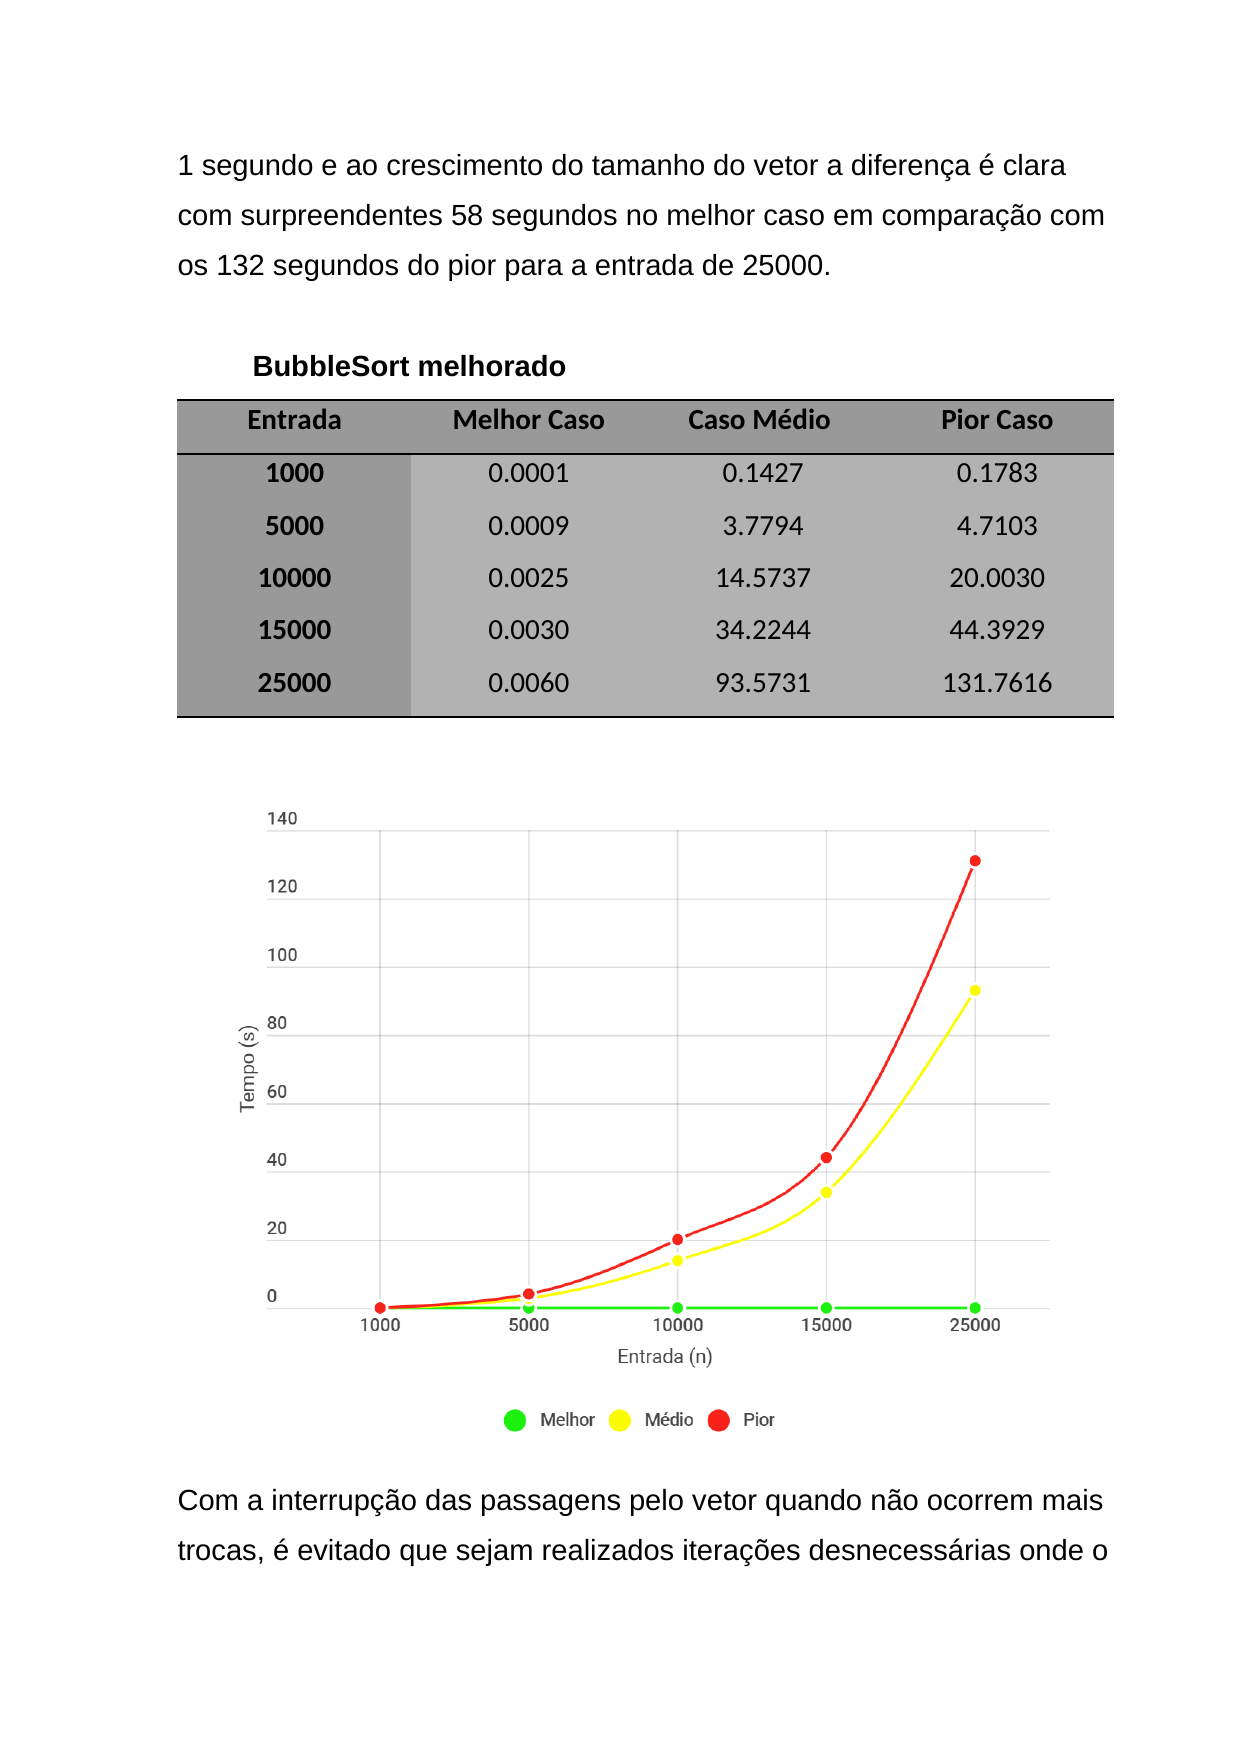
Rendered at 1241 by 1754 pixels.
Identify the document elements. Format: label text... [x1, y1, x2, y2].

table_cell 34.2244 [646, 611, 880, 664]
table_cell 0.1783 [880, 455, 1114, 507]
table_cell 0.0025 [411, 559, 646, 611]
table_cell 0.0060 [411, 664, 646, 716]
table_cell 4.7103 [880, 507, 1114, 559]
table_cell 14.5737 [646, 559, 880, 611]
text BubbleSort melhorado [177, 349, 1114, 382]
table_cell 131.7616 [880, 664, 1114, 716]
table_cell 15000 [177, 611, 411, 664]
text Com a interrupção das passagens pelo vetor quando não ocorrem mais trocas, é evitado que sejam realizados iterações desnecessárias onde o [177, 1464, 1114, 1567]
text 1 segundo e ao crescimento do tamanho do vetor a diferença é clara com surpreendentes 58 segundos no melhor caso em comparação com os 132 segundos do pior para a entrada de 25000. [177, 148, 1114, 282]
table_header Pior Caso [880, 401, 1114, 453]
table_cell 10000 [177, 559, 411, 611]
table_cell 25000 [177, 664, 411, 716]
table_cell 3.7794 [646, 507, 880, 559]
table_cell 0.1427 [646, 455, 880, 507]
table_cell 0.0030 [411, 611, 646, 664]
table_header Melhor Caso [411, 401, 646, 453]
picture [179, 777, 1114, 1447]
table_cell 0.0009 [411, 507, 646, 559]
table_header Entrada [177, 401, 411, 453]
table_header Caso Médio [646, 401, 880, 453]
table_cell 20.0030 [880, 559, 1114, 611]
table_cell 44.3929 [880, 611, 1114, 664]
table_cell 5000 [177, 507, 411, 559]
table_cell 93.5731 [646, 664, 880, 716]
table_cell 1000 [177, 455, 411, 507]
table_cell 0.0001 [411, 455, 646, 507]
